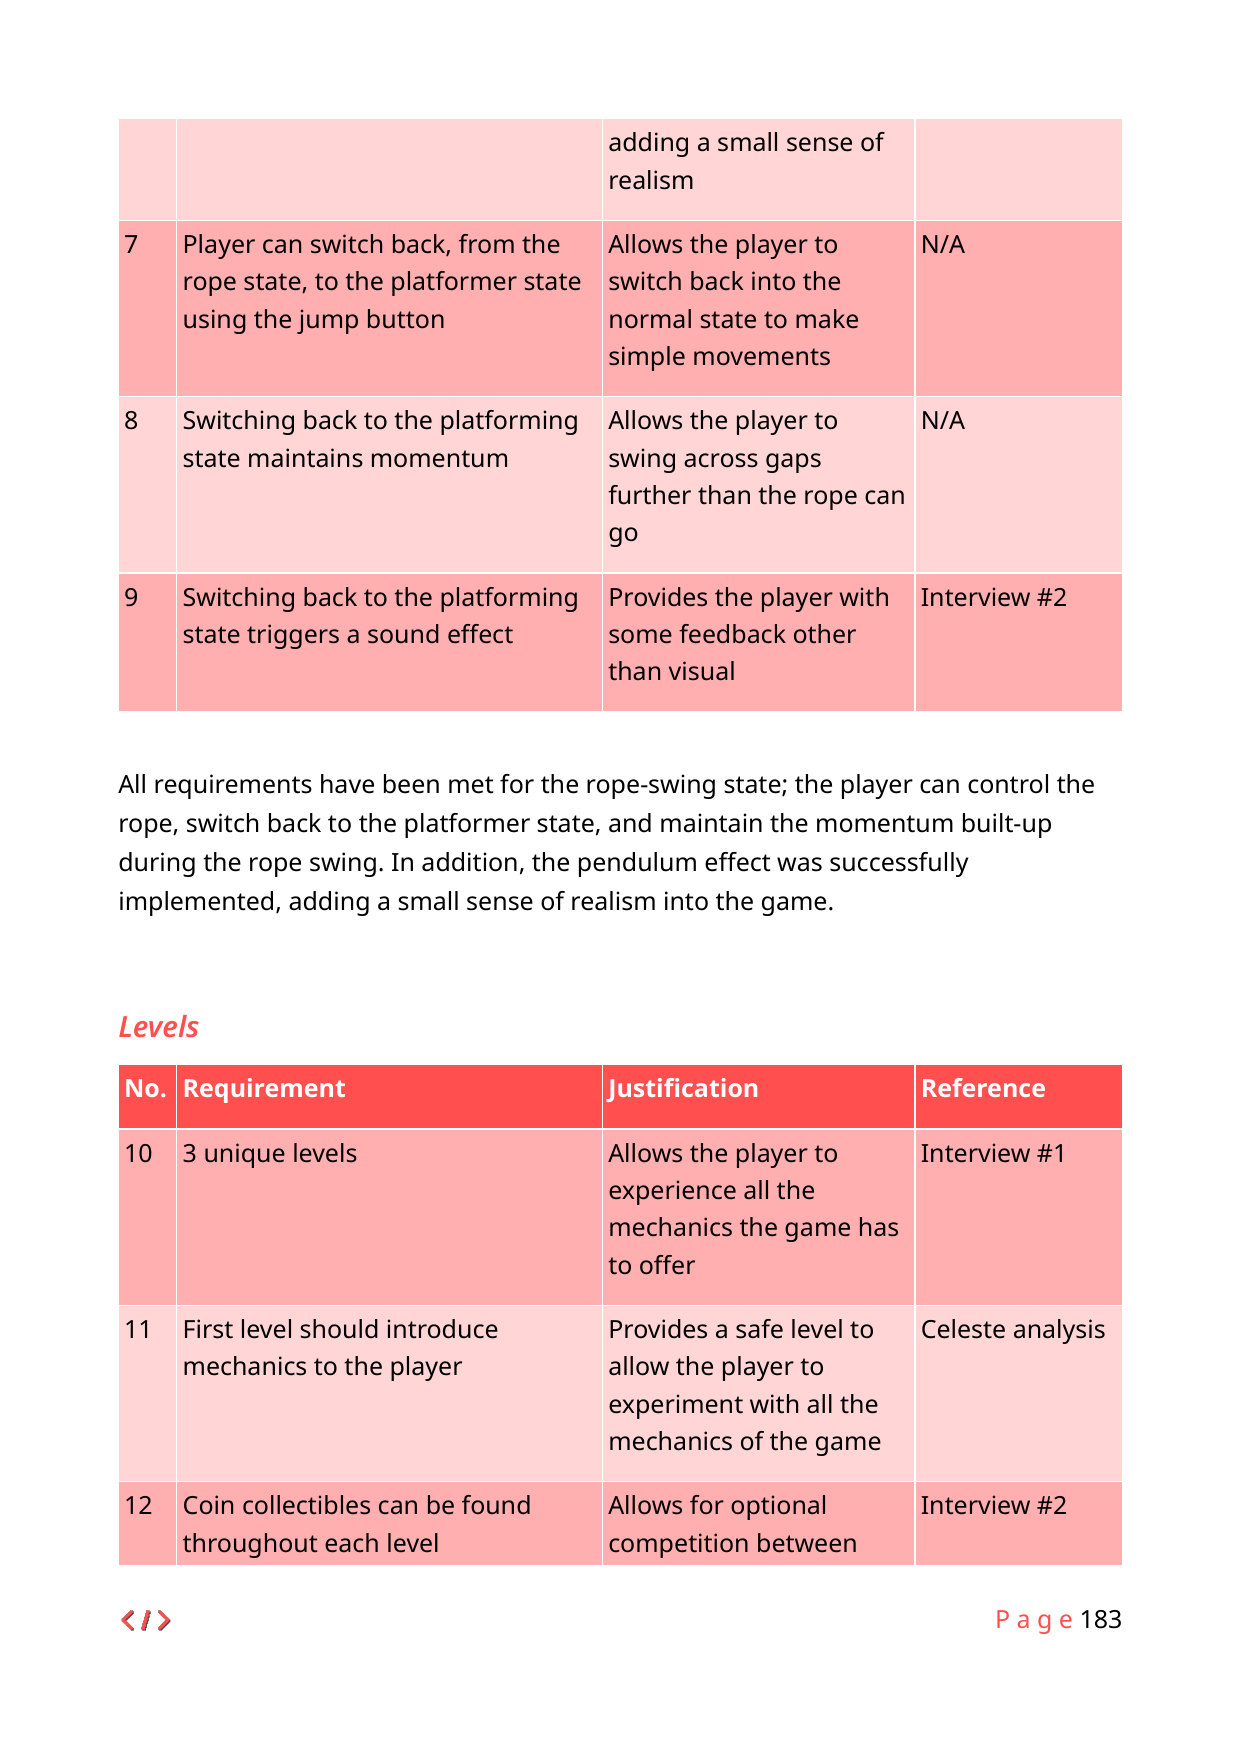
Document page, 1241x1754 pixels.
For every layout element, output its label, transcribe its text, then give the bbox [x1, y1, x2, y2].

table_cell 7 [119, 221, 176, 396]
table_header No. [119, 1065, 176, 1128]
table_cell Coin collectibles can be found throughout each level [177, 1482, 602, 1565]
table_cell 12 [119, 1482, 176, 1565]
table_cell Allows the player to switch back into the normal state to make simple movements [603, 221, 914, 396]
table_cell 10 [119, 1130, 176, 1305]
text All requirements have been met for the rope-swing state; the player can control the rope, switch back to the platformer state, and maintain the momentum built-up during the rope swing. In addition, the pendulum effect was successfully implemented, adding a small sense of realism into the game. [118, 766, 1122, 918]
table_cell Allows the player to experience all the mechanics the game has to offer [603, 1130, 914, 1305]
table_cell Provides a safe level to allow the player to experiment with all the mechanics of the game [603, 1306, 914, 1481]
table_cell N/A [916, 397, 1122, 572]
table_cell N/A [916, 221, 1122, 396]
table_cell Player can switch back, from the rope state, to the platformer state using the jump button [177, 221, 602, 396]
table_cell Provides the player with some feedback other than visual [603, 574, 914, 711]
table_header Reference [916, 1065, 1122, 1128]
table_cell adding a small sense of realism [603, 119, 914, 220]
table_cell [177, 119, 602, 220]
table_cell 3 unique levels [177, 1130, 602, 1305]
table_header Justification [603, 1065, 914, 1128]
table_cell 8 [119, 397, 176, 572]
table_cell Interview #2 [916, 1482, 1122, 1565]
subtitle Levels [118, 1006, 1122, 1046]
table_cell 9 [119, 574, 176, 711]
table_cell [119, 119, 176, 220]
table_cell [916, 119, 1122, 220]
table_cell Interview #1 [916, 1130, 1122, 1305]
table_header Requirement [177, 1065, 602, 1128]
table_cell Switching back to the platforming state triggers a sound effect [177, 574, 602, 711]
table_cell Allows the player to swing across gaps further than the rope can go [603, 397, 914, 572]
table_cell Interview #2 [916, 574, 1122, 711]
table_cell Allows for optional competition between [603, 1482, 914, 1565]
picture [116, 1591, 175, 1649]
table_cell 11 [119, 1306, 176, 1481]
table_cell Switching back to the platforming state maintains momentum [177, 397, 602, 572]
table_cell Celeste analysis [916, 1306, 1122, 1481]
table_cell First level should introduce mechanics to the player [177, 1306, 602, 1481]
